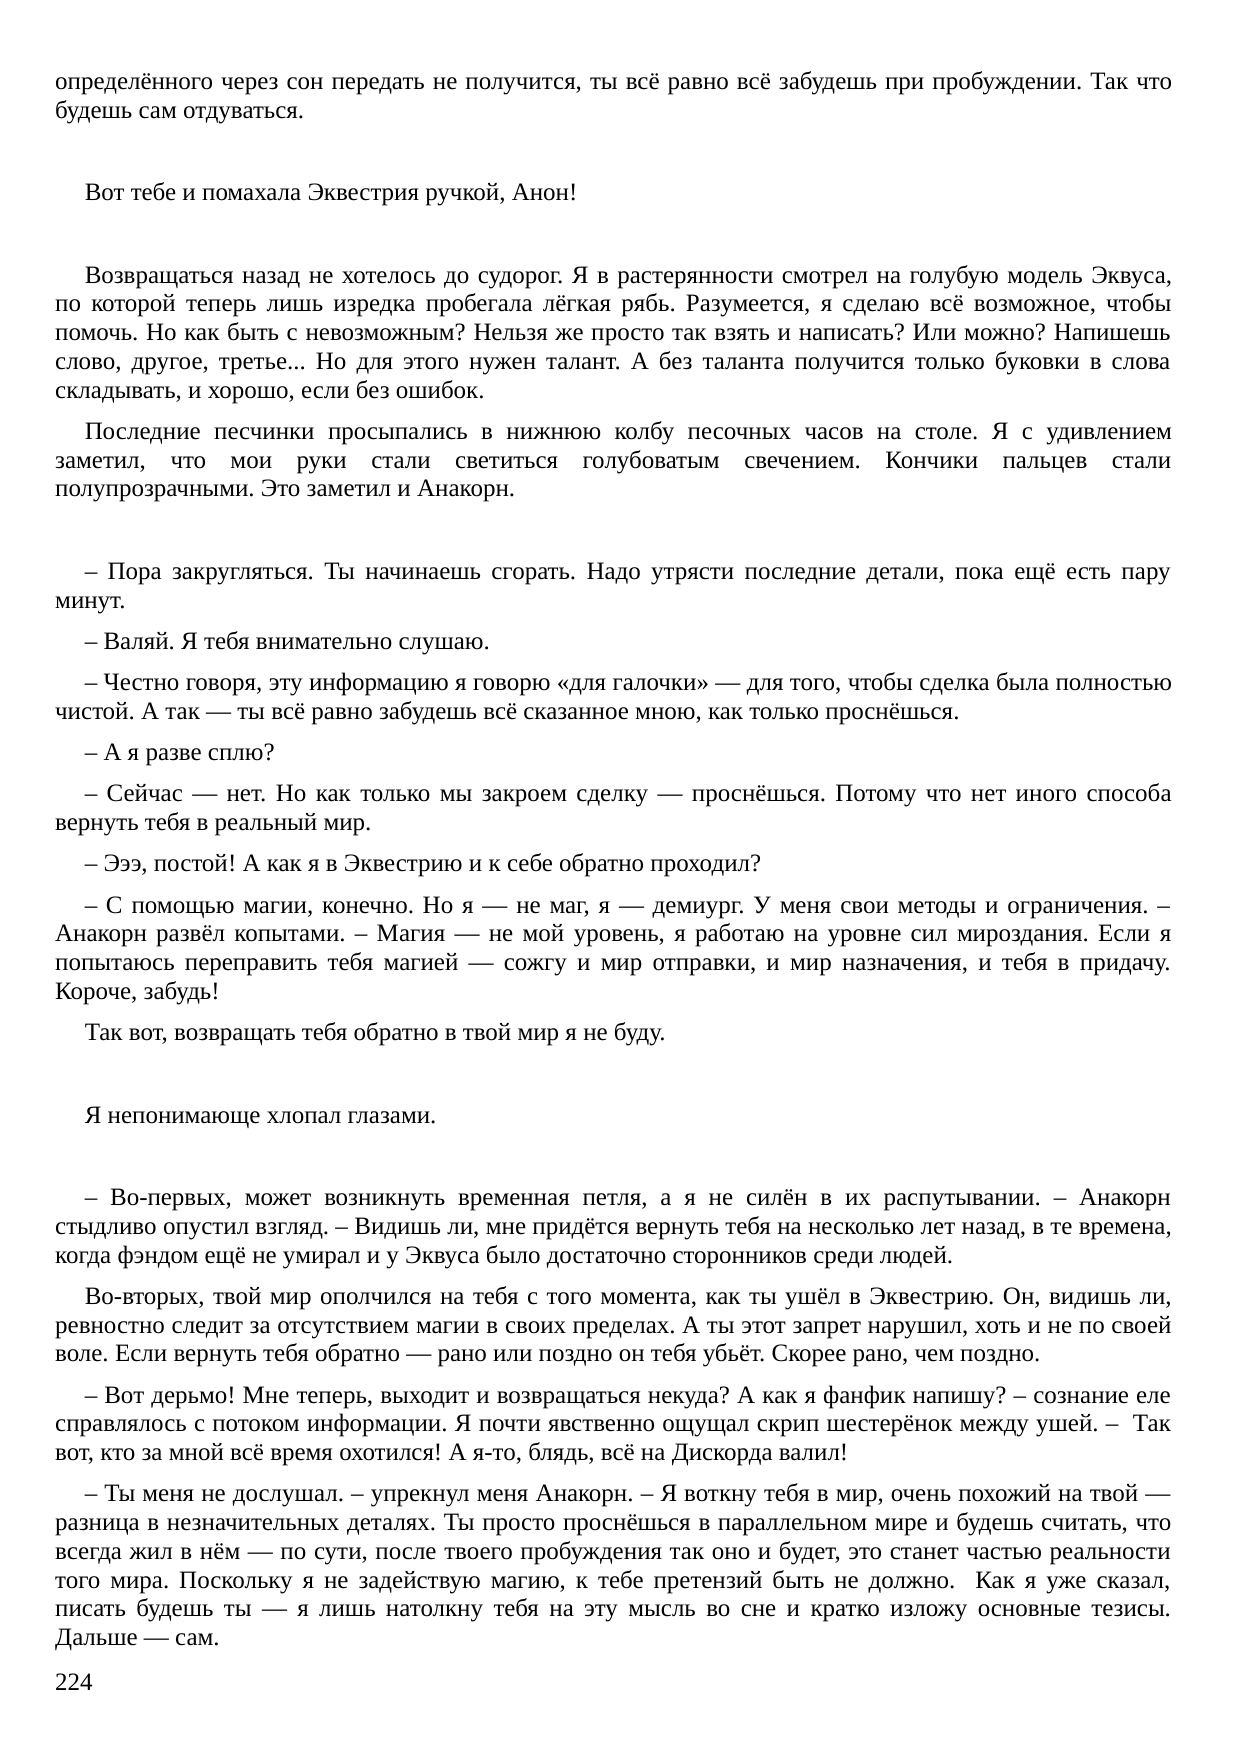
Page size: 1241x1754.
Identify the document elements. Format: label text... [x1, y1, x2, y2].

text – А я разве сплю? [55, 737, 1173, 766]
text – Во-первых, может возникнуть временная петля, а я не силён в их распутывании. – Анакорн стыдливо опустил взгляд. – Видишь ли, мне придётся вернуть тебя на несколько лет назад, в те времена, когда фэндом ещё не умирал и у Эквуса было достаточно сторонников среди людей. [55, 1182, 1173, 1268]
text Во-вторых, твой мир ополчился на тебя с того момента, как ты ушёл в Эквестрию. Он, видишь ли, ревностно следит за отсутствием магии в своих пределах. А ты этот запрет нарушил, хоть и не по своей воле. Если вернуть тебя обратно — рано или поздно он тебя убьёт. Скорее рано, чем поздно. [55, 1281, 1173, 1367]
text – Ты меня не дослушал. – упрекнул меня Анакорн. – Я воткну тебя в мир, очень похожий на твой — разница в незначительных деталях. Ты просто проснёшься в параллельном мире и будешь считать, что всегда жил в нём — по сути, после твоего пробуждения так оно и будет, это станет частью реальности того мира. Поскольку я не задействую магию, к тебе претензий быть не должно. Как я уже сказал, писать будешь ты — я лишь натолкну тебя на эту мысль во сне и кратко изложу основные тезисы. Дальше — сам. [55, 1478, 1173, 1651]
text Вот тебе и помахала Эквестрия ручкой, Анон! [55, 177, 1173, 206]
text определённого через сон передать не получится, ты всё равно всё забудешь при пробуждении. Так что будешь сам отдуваться. [55, 66, 1173, 123]
text – С помощью магии, конечно. Но я — не маг, я — демиург. У меня свои методы и ограничения. – Анакорн развёл копытами. – Магия — не мой уровень, я работаю на уровне сил мироздания. Если я попытаюсь переправить тебя магией — сожгу и мир отправки, и мир назначения, и тебя в придачу. Короче, забудь! [55, 890, 1173, 1005]
text – Вот дерьмо! Мне теперь, выходит и возвращаться некуда? А как я фанфик напишу? – сознание еле справлялось с потоком информации. Я почти явственно ощущал скрип шестерёнок между ушей. – Так вот, кто за мной всё время охотился! А я-то, блядь, всё на Дискорда валил! [55, 1380, 1173, 1466]
text Я непонимающе хлопал глазами. [55, 1100, 1173, 1128]
text Возвращаться назад не хотелось до судорог. Я в растерянности смотрел на голубую модель Эквуса, по которой теперь лишь изредка пробегала лёгкая рябь. Разумеется, я сделаю всё возможное, чтобы помочь. Но как быть с невозможным? Нельзя же просто так взять и написать? Или можно? Напишешь слово, другое, третье... Но для этого нужен талант. А без таланта получится только буковки в слова складывать, и хорошо, если без ошибок. [55, 260, 1173, 403]
text – Валяй. Я тебя внимательно слушаю. [55, 626, 1173, 655]
text – Пора закругляться. Ты начинаешь сгорать. Надо утрясти последние детали, пока ещё есть пару минут. [55, 556, 1173, 613]
text – Сейчас — нет. Но как только мы закроем сделку — проснёшься. Потому что нет иного способа вернуть тебя в реальный мир. [55, 778, 1173, 836]
text – Эээ, постой! А как я в Эквестрию и к себе обратно проходил? [55, 848, 1173, 877]
text Так вот, возвращать тебя обратно в твой мир я не буду. [55, 1017, 1173, 1046]
text – Честно говоря, эту информацию я говорю «для галочки» — для того, чтобы сделка была полностью чистой. А так — ты всё равно забудешь всё сказанное мною, как только проснёшься. [55, 667, 1173, 725]
text Последние песчинки просыпались в нижнюю колбу песочных часов на столе. Я с удивлением заметил, что мои руки стали светиться голубоватым свечением. Кончики пальцев стали полупрозрачными. Это заметил и Анакорн. [55, 416, 1173, 502]
